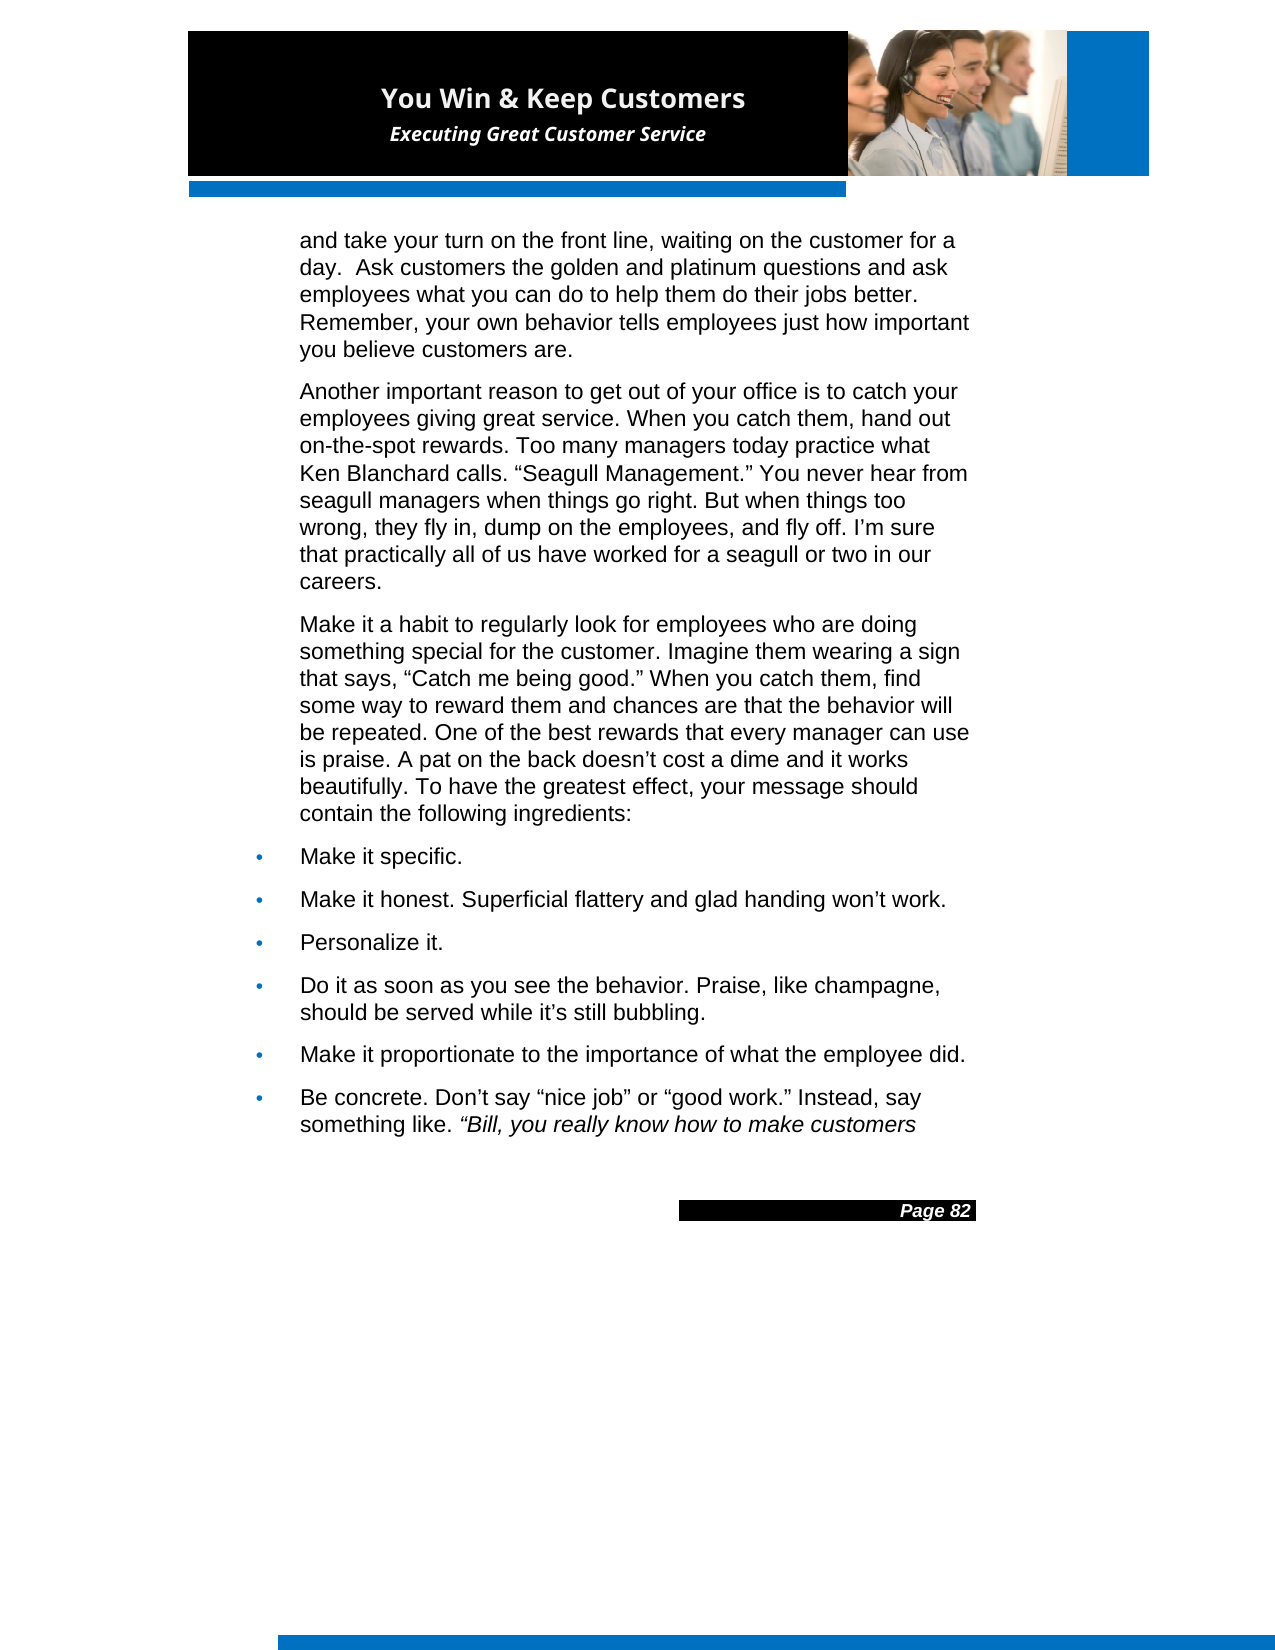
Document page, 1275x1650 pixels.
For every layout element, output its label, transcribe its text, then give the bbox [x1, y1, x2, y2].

list Make it proportionate to the importance of what the employee did. [256, 1041, 975, 1068]
list Do it as soon as you see the behavior. Praise, like champagne, should be served while it’s still bubbling. [256, 972, 975, 1025]
list Make it honest. Superficial flattery and glad handing won’t work. [256, 886, 975, 912]
list Be concrete. Don’t say “nice job” or “good work.” Instead, say something like. “Bill, you really know how to make customers [256, 1084, 975, 1138]
text and take your turn on the front line, waiting on the customer for a day. Ask customers the golden and platinum questions and ask employees what you can do to help them do their jobs better. Remember, your own behavior tells employees just how important you believe customers are. [299, 227, 975, 362]
text Make it a habit to regularly look for employees who are doing something special for the customer. Imagine them wearing a sign that says, “Catch me being good.” When you catch them, find some way to reward them and chances are that the behavior will be repeated. One of the best rewards that every manager can use is praise. A pat on the back doesn’t cost a dime and it works beautifully. To have the greatest effect, your message should contain the following ingredients: [299, 611, 975, 827]
list Make it specific. [256, 843, 975, 869]
list Personalize it. [256, 929, 975, 955]
text Another important reason to get out of your office is to catch your employees giving great service. When you catch them, hand out on-the-spot rewards. Too many managers today practice what Ken Blanchard calls. “Seagull Management.” You never hear from seagull managers when things go right. But when things too wrong, they fly in, dump on the employees, and fly off. I’m sure that practically all of us have worked for a seagull or two in our careers. [299, 378, 975, 594]
